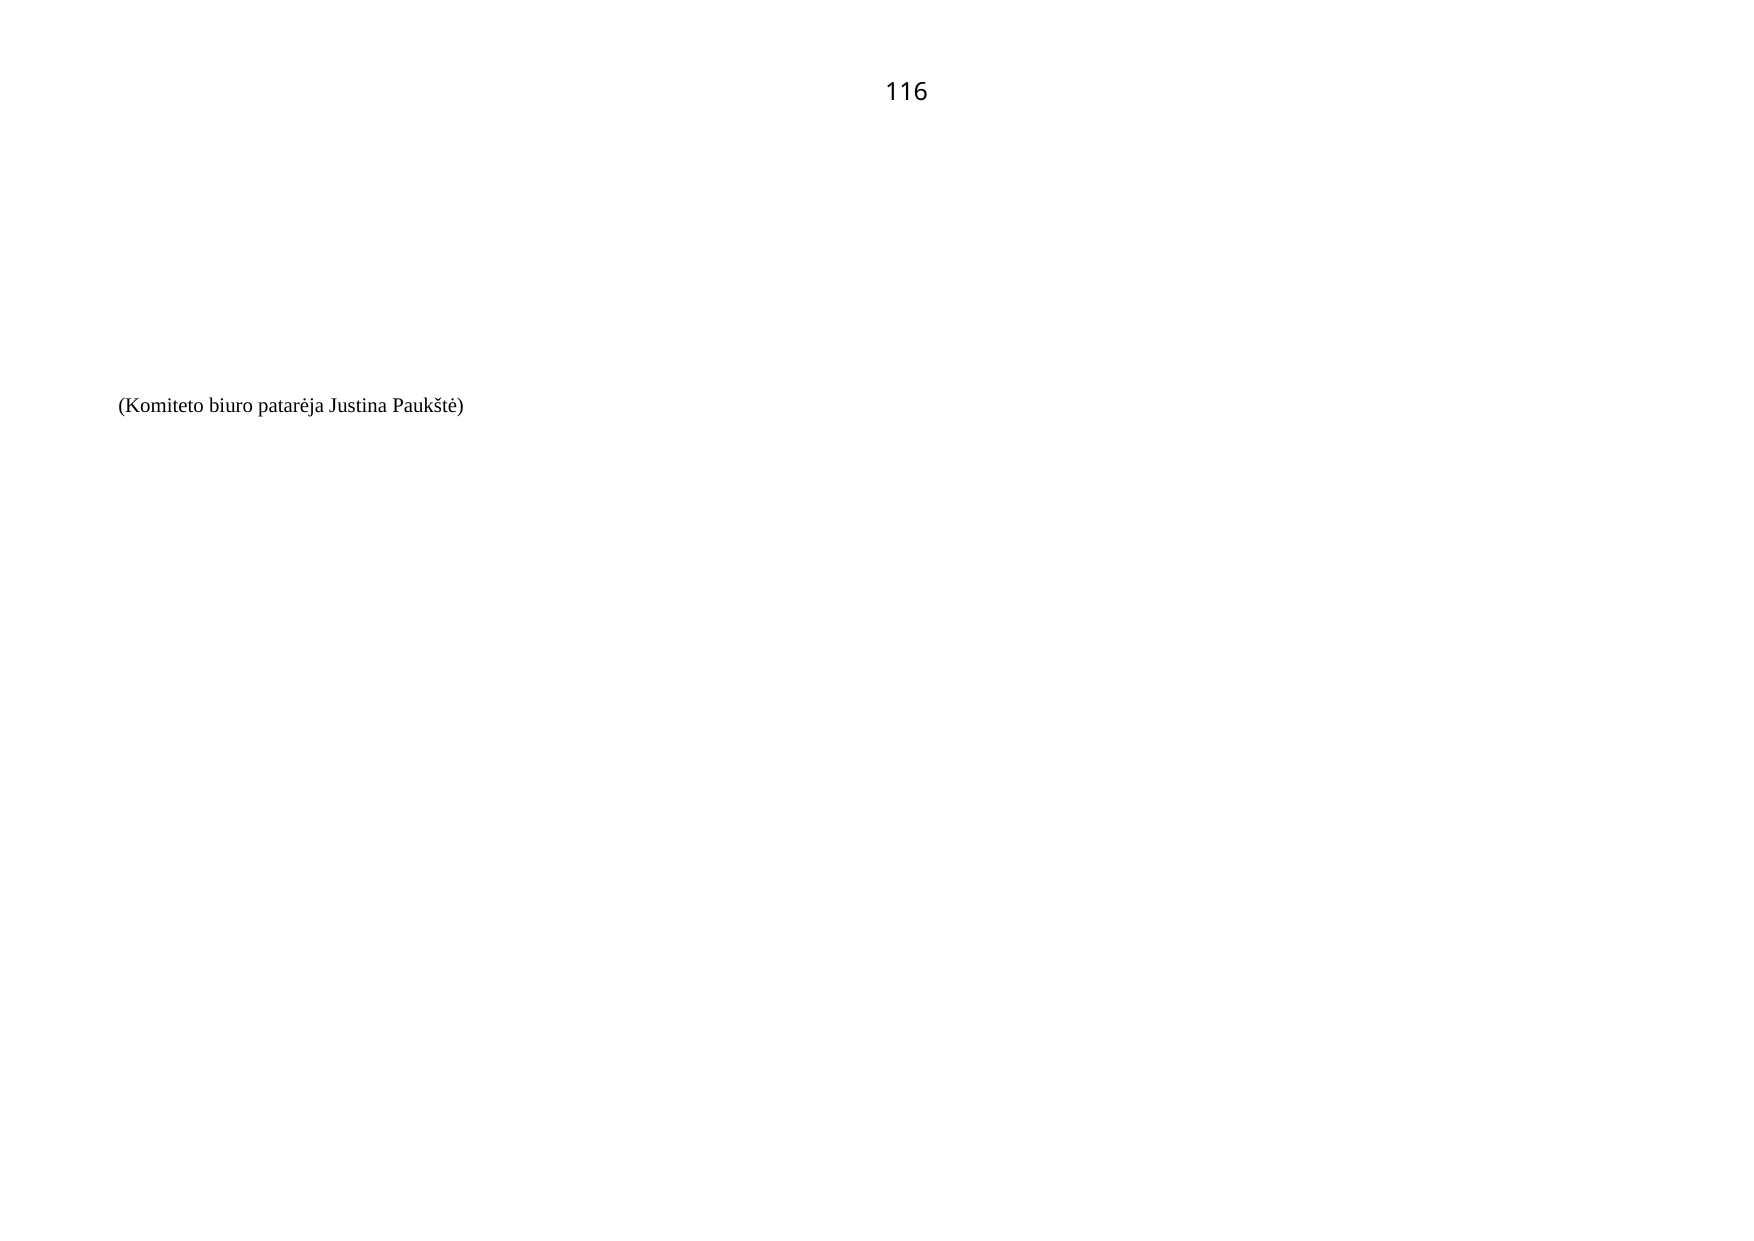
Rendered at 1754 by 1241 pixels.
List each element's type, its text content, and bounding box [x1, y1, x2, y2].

text (Komiteto biuro patarėja Justina Paukštė) [118, 393, 1695, 417]
